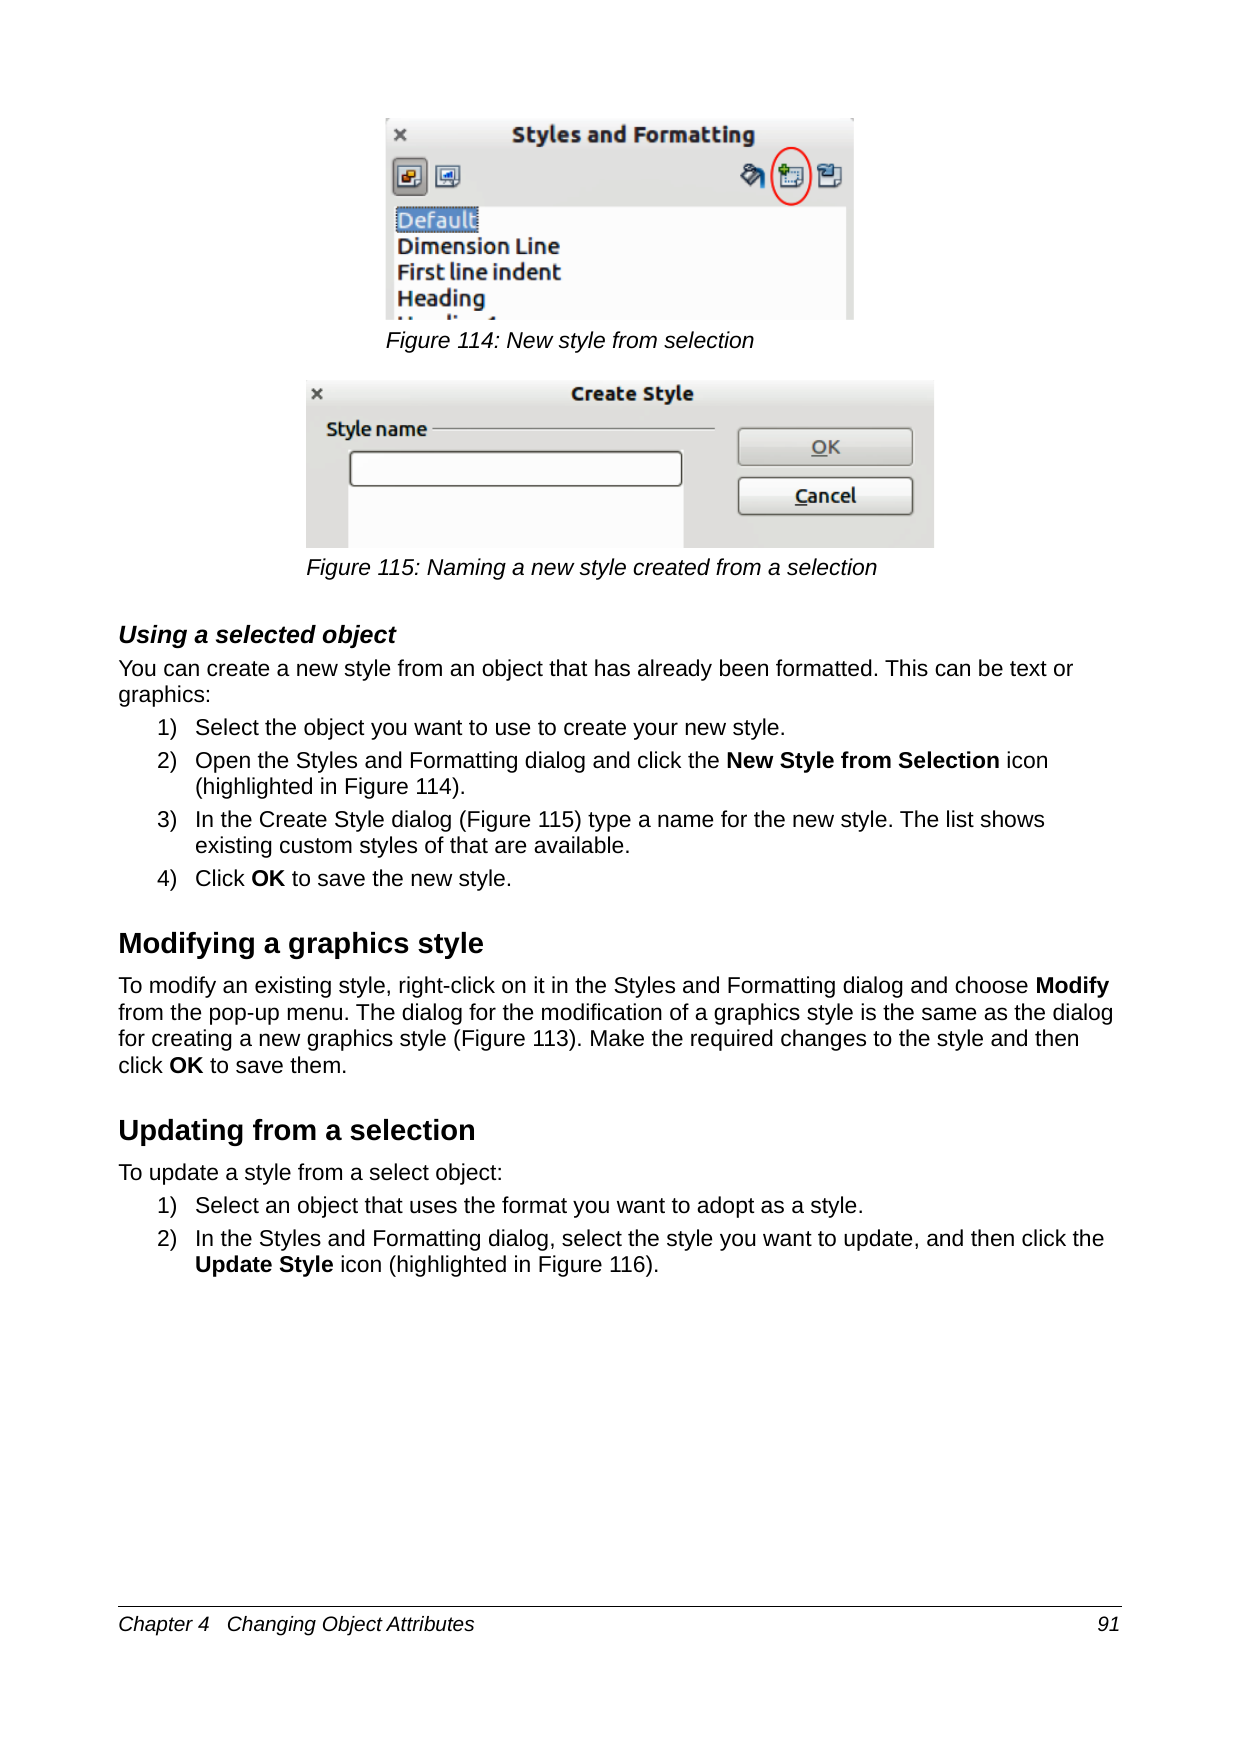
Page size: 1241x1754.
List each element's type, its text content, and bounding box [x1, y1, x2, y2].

list You can create a new style from an object that has already been formatted. This can be text or graphics: [118, 655, 1122, 708]
list In the Create Style dialog (Figure 115) type a name for the new style. The list shows existing custom styles of that are available. [177, 806, 1122, 858]
list To update a style from a select object: [118, 1159, 1122, 1186]
list In the Styles and Formatting dialog, select the style you want to update, and then click the Update Style icon (highlighted in Figure 116). [177, 1225, 1122, 1277]
subtitle Modifying a graphics style [118, 927, 1122, 960]
subtitle Using a selected object [118, 620, 1122, 648]
list Select an object that uses the format you want to adopt as a style. [177, 1192, 1122, 1218]
list Click OK to save the new style. [177, 865, 1122, 891]
list Open the Styles and Formatting dialog and click the New Style from Selection icon (highlighted in Figure 114). [177, 747, 1122, 799]
subtitle Updating from a selection [118, 1113, 1122, 1147]
list Select the object you want to use to create your new style. [177, 714, 1122, 741]
text Figure 114: New style from selection [386, 327, 855, 353]
picture [306, 380, 935, 548]
text To modify an existing style, right-click on it in the Styles and Formatting dialog and choose Modify from the pop-up menu. The dialog for the modification of a graphics style is the same as the dialog for creating a new graphics style (Figure 113). Make the required changes to the style and then click OK to save them. [118, 972, 1122, 1078]
picture [385, 118, 855, 321]
text Figure 115: Naming a new style created from a selection [306, 554, 934, 581]
